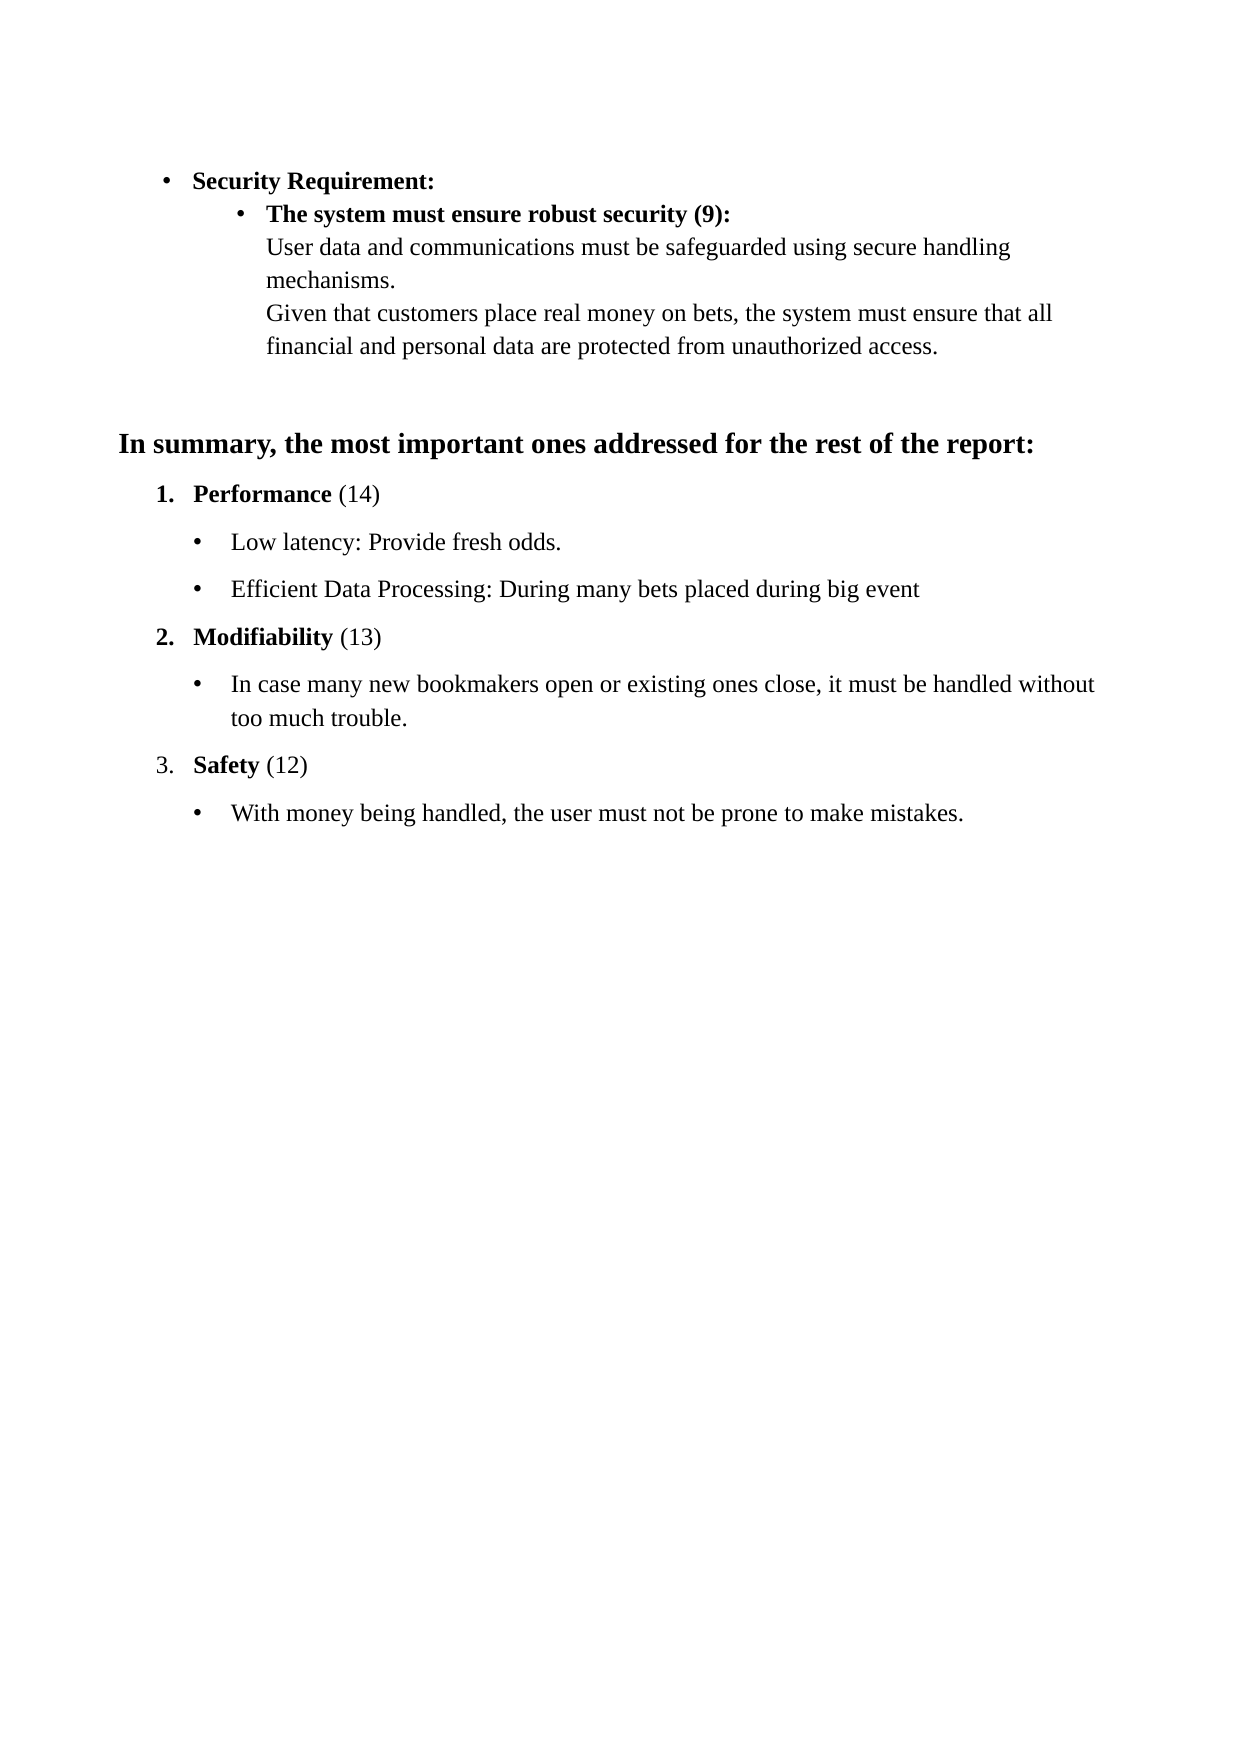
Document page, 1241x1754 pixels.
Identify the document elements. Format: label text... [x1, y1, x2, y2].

list Performance (14) [156, 479, 1122, 508]
text User data and communications must be safeguarded using secure handling mechanisms. [266, 232, 1122, 293]
list Security Requirement: [162, 166, 1122, 194]
list Low latency: Provide fresh odds. [193, 527, 1122, 556]
list The system must ensure robust security (9): [236, 199, 1122, 227]
text Given that customers place real money on bets, the system must ensure that all financial and personal data are protected from unauthorized access. [266, 298, 1122, 359]
list Modifiability (13) [156, 622, 1122, 651]
list In case many new bookmakers open or existing ones close, it must be handled without too much trouble. [193, 669, 1122, 731]
text In summary, the most important ones addressed for the rest of the report: [118, 426, 1122, 459]
list Safety (12) [156, 750, 1122, 779]
list Efficient Data Processing: During many bets placed during big event [193, 574, 1122, 603]
list With money being handled, the user must not be prone to make mistakes. [193, 798, 1122, 827]
